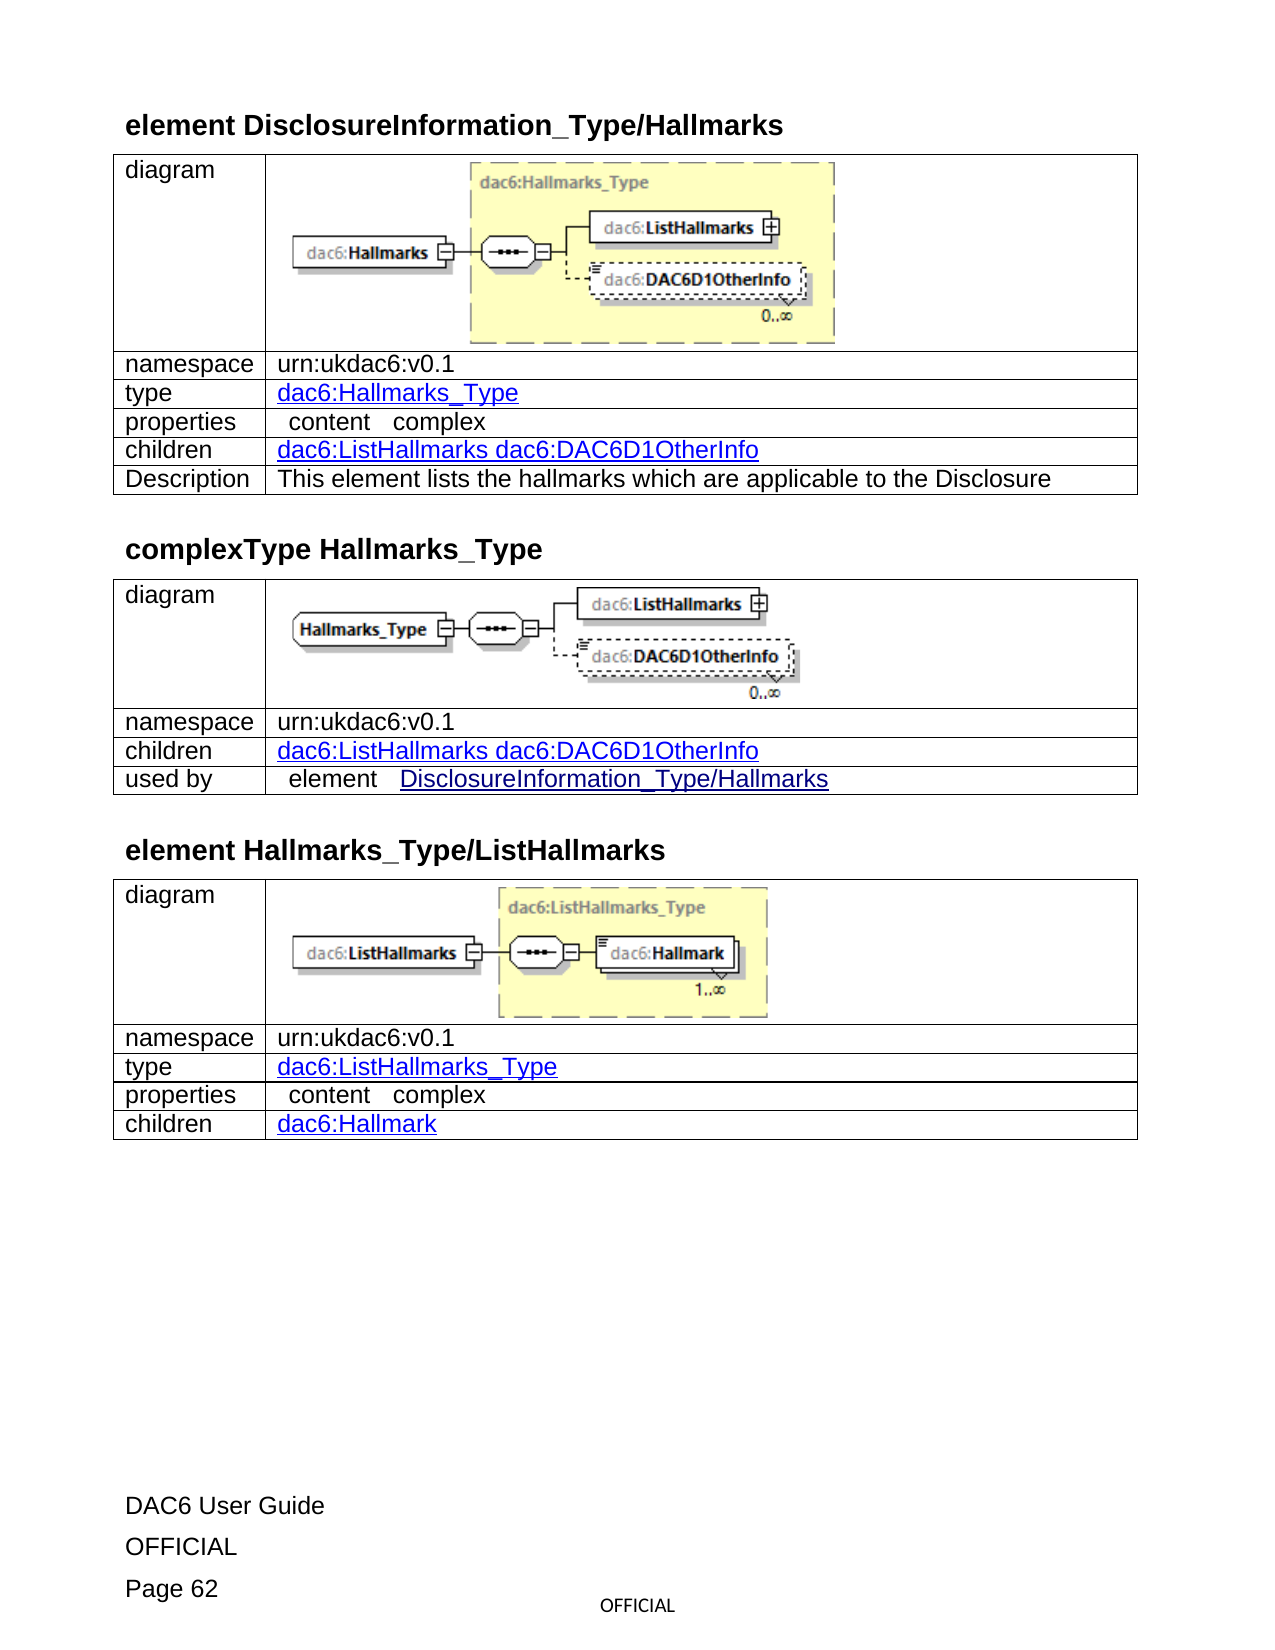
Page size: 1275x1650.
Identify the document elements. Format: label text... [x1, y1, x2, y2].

table_cell dac6:Hallmarks_Type [266, 380, 1137, 408]
table_cell properties [114, 1083, 265, 1110]
table_cell type [114, 1054, 265, 1081]
table_cell namespace [114, 1025, 265, 1053]
table_cell dac6:ListHallmarks_Type [266, 1054, 1137, 1081]
table_header [266, 880, 1137, 1024]
table_cell This element lists the hallmarks which are applicable to the Disclosure [266, 466, 1137, 494]
table_header diagram [114, 155, 265, 351]
table_cell content complex [266, 1083, 1137, 1110]
table_cell used by [114, 767, 265, 794]
subtitle element Hallmarks_Type/ListHallmarks [125, 833, 1164, 866]
table_cell properties [114, 409, 265, 437]
table_cell content complex [266, 409, 1137, 437]
table_cell children [114, 1111, 265, 1139]
table_cell type [114, 380, 265, 408]
subtitle complexType Hallmarks_Type [125, 532, 1164, 566]
table_cell dac6:Hallmark [266, 1111, 1137, 1139]
table_cell dac6:ListHallmarks dac6:DAC6D1OtherInfo [266, 738, 1137, 766]
table_cell urn:ukdac6:v0.1 [266, 1025, 1137, 1053]
table_header [266, 155, 1137, 351]
table_cell children [114, 738, 265, 766]
subtitle element DisclosureInformation_Type/Hallmarks [125, 108, 1164, 141]
table_cell urn:ukdac6:v0.1 [266, 709, 1137, 737]
table_header [266, 580, 1137, 708]
table_header diagram [114, 880, 265, 1024]
table_cell Description [114, 466, 265, 494]
table_cell dac6:ListHallmarks dac6:DAC6D1OtherInfo [266, 438, 1137, 465]
table_header diagram [114, 580, 265, 708]
table_cell urn:ukdac6:v0.1 [266, 352, 1137, 379]
table_cell children [114, 438, 265, 465]
table_cell element DisclosureInformation_Type/Hallmarks [266, 767, 1137, 794]
table_cell namespace [114, 709, 265, 737]
table_cell namespace [114, 352, 265, 379]
